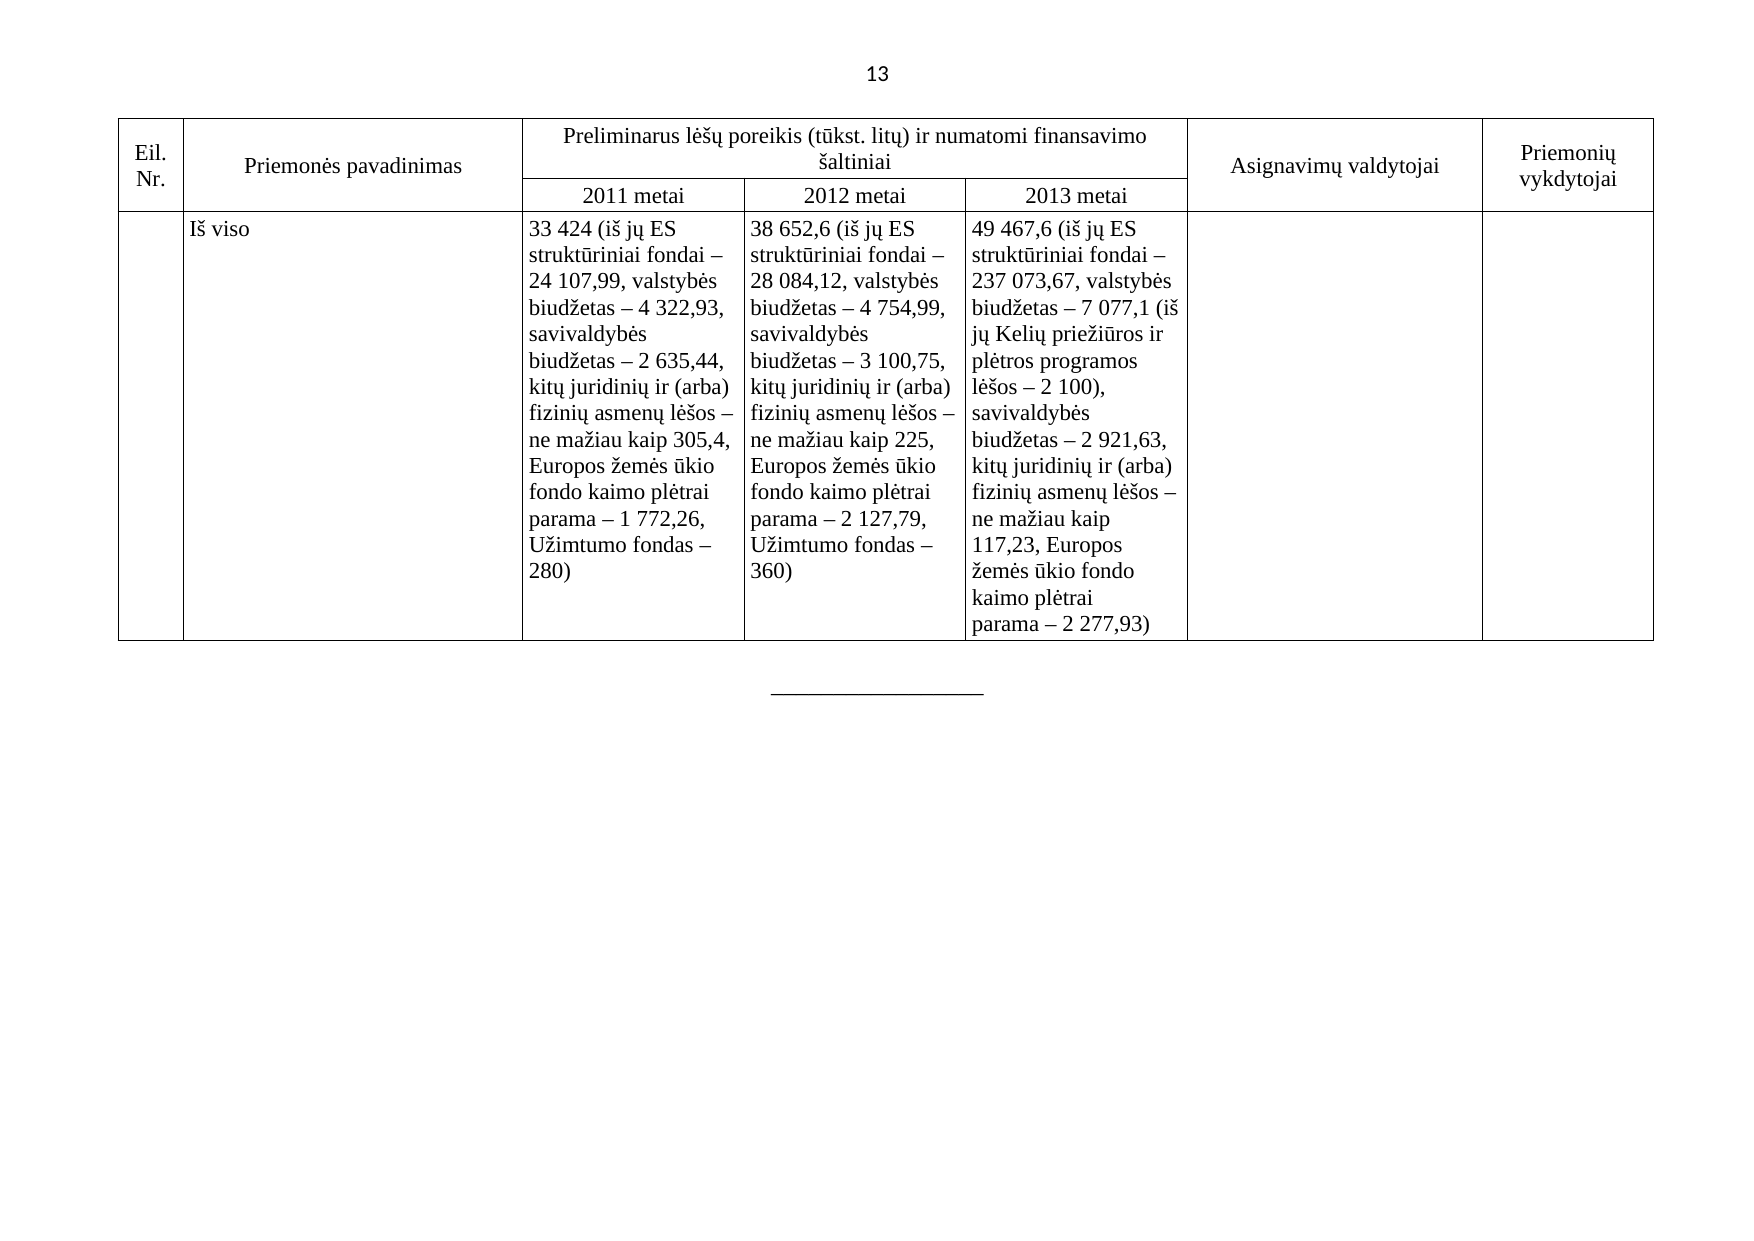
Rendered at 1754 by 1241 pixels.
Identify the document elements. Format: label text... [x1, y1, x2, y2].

table_header Preliminarus lėšų poreikis (tūkst. litų) ir numatomi finansavimo šaltiniai [523, 119, 1187, 178]
table_cell [1188, 212, 1482, 639]
table_cell 38 652,6 (iš jų ES struktūriniai fondai – 28 084,12, valstybės biudžetas – 4 754,99, savivaldybės biudžetas – 3 100,75, kitų juridinių ir (arba) fizinių asmenų lėšos – ne mažiau kaip 225, Europos žemės ūkio fondo kaimo plėtrai parama – 2 127,79, Užimtumo fondas – 360) [745, 212, 965, 639]
table_cell [119, 212, 183, 639]
table_cell 2012 metai [745, 179, 965, 211]
table_cell 2013 metai [966, 179, 1187, 211]
table_header Priemonių vykdytojai [1483, 119, 1653, 211]
table_cell 49 467,6 (iš jų ES struktūriniai fondai –237 073,67, valstybės biudžetas – 7 077,1 (iš jų Kelių priežiūros ir plėtros programos lėšos – 2 100), savivaldybės biudžetas – 2 921,63, kitų juridinių ir (arba) fizinių asmenų lėšos – ne mažiau kaip 117,23, Europos žemės ūkio fondo kaimo plėtrai parama – 2 277,93) [966, 212, 1187, 639]
table_cell 33 424 (iš jų ES struktūriniai fondai –24 107,99, valstybės biudžetas – 4 322,93, savivaldybės biudžetas – 2 635,44, kitų juridinių ir (arba) fizinių asmenų lėšos – ne mažiau kaip 305,4, Europos žemės ūkio fondo kaimo plėtrai parama – 1 772,26, Užimtumo fondas – 280) [523, 212, 744, 639]
table_cell Iš viso [184, 212, 522, 639]
table_header Asignavimų valdytojai [1188, 119, 1482, 211]
text _________________ [118, 669, 1636, 698]
table_header Priemonės pavadinimas [184, 119, 522, 211]
table_cell [1483, 212, 1653, 639]
table_cell 2011 metai [523, 179, 744, 211]
table_header Eil. Nr. [119, 119, 183, 211]
